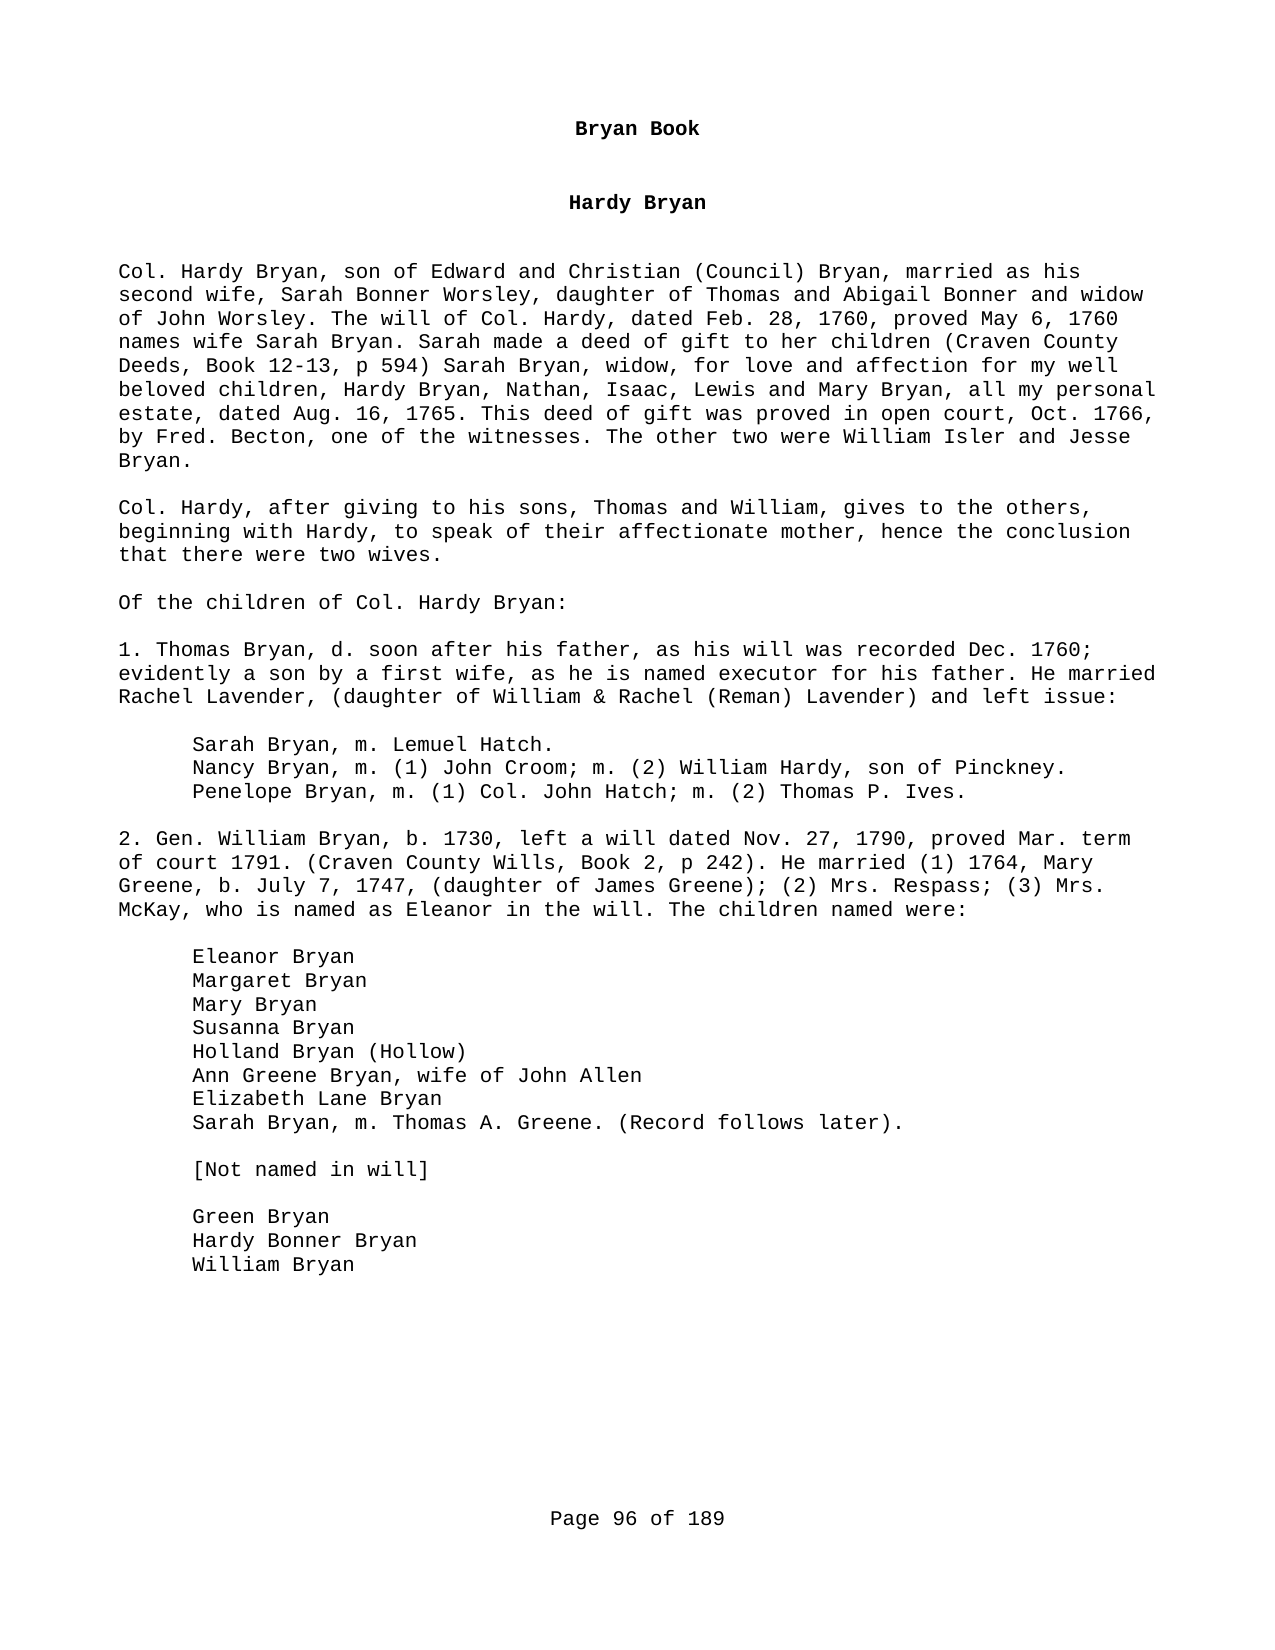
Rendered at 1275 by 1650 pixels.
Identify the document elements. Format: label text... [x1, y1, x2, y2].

text Sarah Bryan, m. Lemuel Hatch. [192, 733, 1157, 757]
text [Not named in will] [192, 1159, 1157, 1183]
text 1. Thomas Bryan, d. soon after his father, as his will was recorded Dec. 1760; evidently a son by a first wife, as he is named executor for his father. He married Rachel Lavender, (daughter of William & Rachel (Reman) Lavender) and left issue: [118, 639, 1157, 710]
subtitle Hardy Bryan [118, 192, 1157, 216]
text Elizabeth Lane Bryan [192, 1088, 1157, 1112]
text Susanna Bryan [192, 1017, 1157, 1041]
text Mary Bryan [192, 994, 1157, 1017]
text Ann Greene Bryan, wife of John Allen [192, 1064, 1157, 1088]
text Col. Hardy, after giving to his sons, Thomas and William, gives to the others, beginning with Hardy, to speak of their affectionate mother, hence the conclusion that there were two wives. [118, 497, 1157, 568]
text Margaret Bryan [192, 970, 1157, 994]
text Penelope Bryan, m. (1) Col. John Hatch; m. (2) Thomas P. Ives. [192, 781, 1157, 804]
text William Bryan [192, 1254, 1157, 1277]
text Sarah Bryan, m. Thomas A. Greene. (Record follows later). [192, 1112, 1157, 1136]
text Nancy Bryan, m. (1) John Croom; m. (2) William Hardy, son of Pinckney. [192, 757, 1157, 781]
text Col. Hardy Bryan, son of Edward and Christian (Council) Bryan, married as his second wife, Sarah Bonner Worsley, daughter of Thomas and Abigail Bonner and widow of John Worsley. The will of Col. Hardy, dated Feb. 28, 1760, proved May 6, 1760 names wife Sarah Bryan. Sarah made a deed of gift to her children (Craven County Deeds, Book 12-13, p 594) Sarah Bryan, widow, for love and affection for my well beloved children, Hardy Bryan, Nathan, Isaac, Lewis and Mary Bryan, all my personal estate, dated Aug. 16, 1765. This deed of gift was proved in open court, Oct. 1766, by Fred. Becton, one of the witnesses. The other two were William Isler and Jesse Bryan. [118, 261, 1157, 473]
text Hardy Bonner Bryan [192, 1230, 1157, 1254]
text 2. Gen. William Bryan, b. 1730, left a will dated Nov. 27, 1790, proved Mar. term of court 1791. (Craven County Wills, Book 2, p 242). He married (1) 1764, Mary Greene, b. July 7, 1747, (daughter of James Greene); (2) Mrs. Respass; (3) Mrs. McKay, who is named as Eleanor in the will. The children named were: [118, 828, 1157, 923]
text Holland Bryan (Hollow) [192, 1041, 1157, 1064]
text Eleanor Bryan [192, 946, 1157, 970]
text Of the children of Col. Hardy Bryan: [118, 592, 1157, 615]
text Green Bryan [192, 1206, 1157, 1230]
